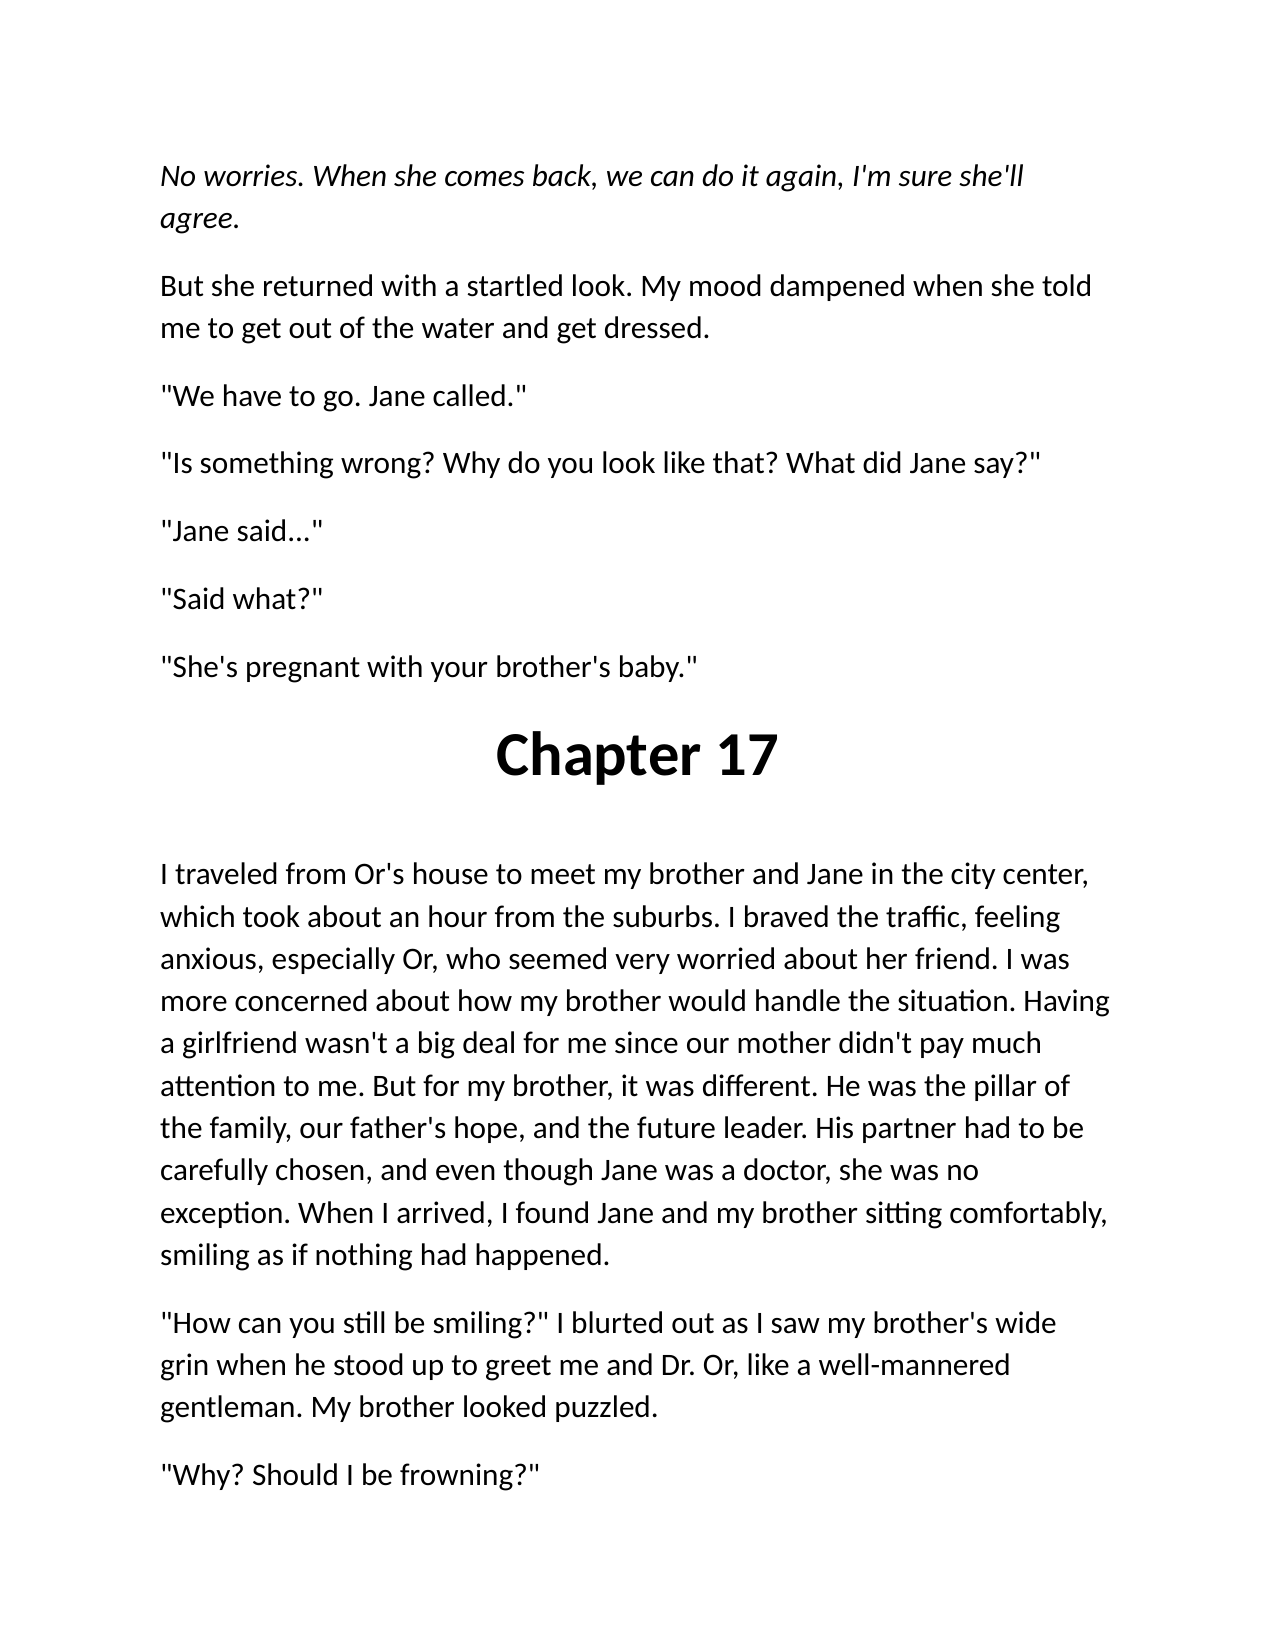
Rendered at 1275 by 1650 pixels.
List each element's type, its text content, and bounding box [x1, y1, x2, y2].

text I traveled from Or's house to meet my brother and Jane in the city center, which took about an hour from the suburbs. I braved the traffic, feeling anxious, especially Or, who seemed very worried about her friend. I was more concerned about how my brother would handle the situation. Having a girlfriend wasn't a big deal for me since our mother didn't pay much attention to me. But for my brother, it was different. He was the pillar of the family, our father's hope, and the future leader. His partner had to be carefully chosen, and even though Jane was a doctor, she was no exception. When I arrived, I found Jane and my brother sitting comfortably, smiling as if nothing had happened. [160, 854, 1113, 1273]
subtitle Chapter 17 [160, 714, 1114, 791]
text "Said what?" [160, 579, 1113, 617]
text "Why? Should I be frowning?" [160, 1455, 1113, 1493]
text No worries. When she comes back, we can do it again, I'm sure she'll agree. [160, 156, 1113, 236]
text "We have to go. Jane called." [160, 376, 1113, 414]
text "Is something wrong? Why do you look like that? What did Jane say?" [160, 444, 1113, 482]
text "How can you still be smiling?" I blurted out as I saw my brother's wide grin when he stood up to greet me and Dr. Or, like a well-mannered gentleman. My brother looked puzzled. [160, 1303, 1113, 1425]
text But she returned with a startled look. My mood dampened when she told me to get out of the water and get dressed. [160, 266, 1113, 346]
text "She's pregnant with your brother's baby." [160, 647, 1113, 685]
text "Jane said..." [160, 511, 1113, 549]
